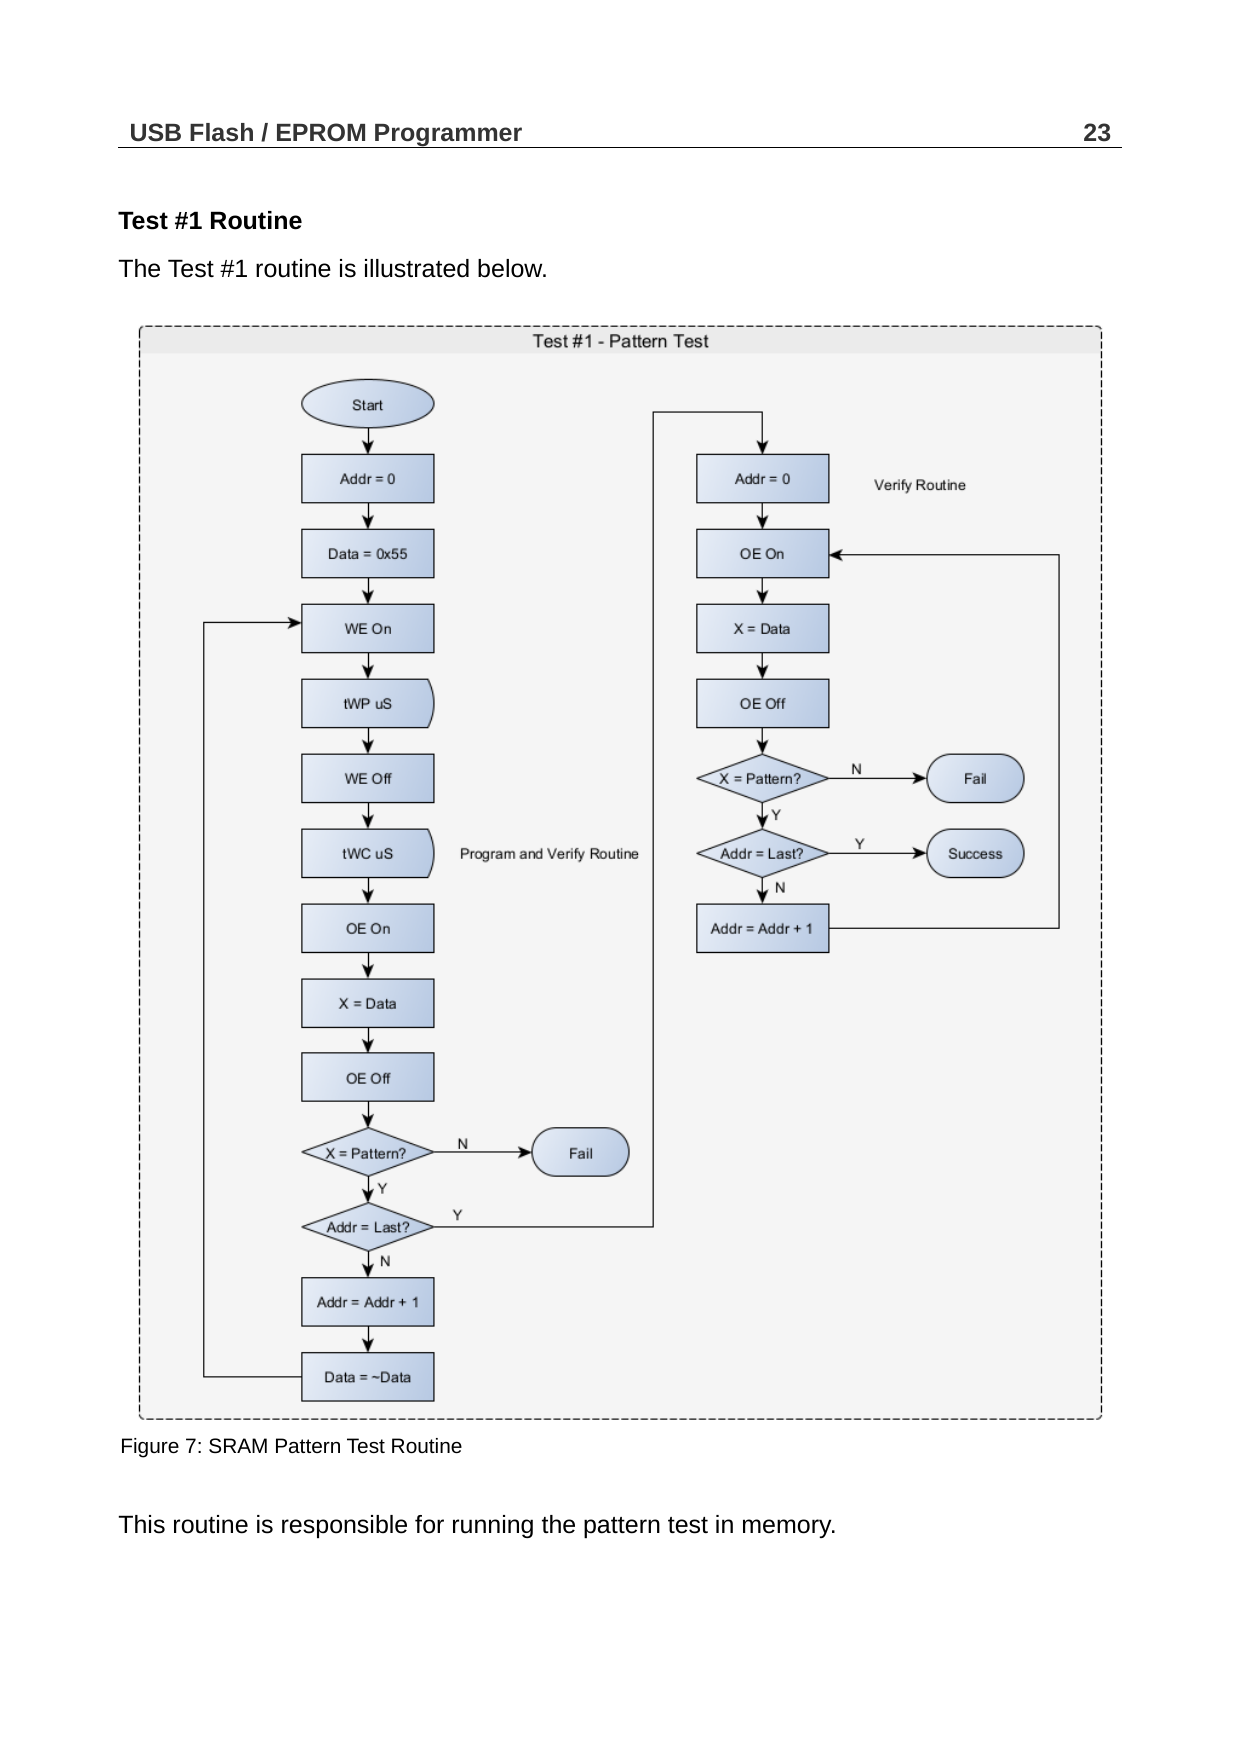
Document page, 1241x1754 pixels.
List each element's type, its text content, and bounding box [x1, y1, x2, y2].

picture [120, 314, 1121, 1434]
text The Test #1 routine is illustrated below. [118, 254, 1122, 283]
text Test #1 Routine [118, 206, 1122, 235]
text This routine is responsible for running the pattern test in memory. [118, 1510, 1122, 1539]
text Figure 7: SRAM Pattern Test Routine [120, 1434, 1120, 1458]
